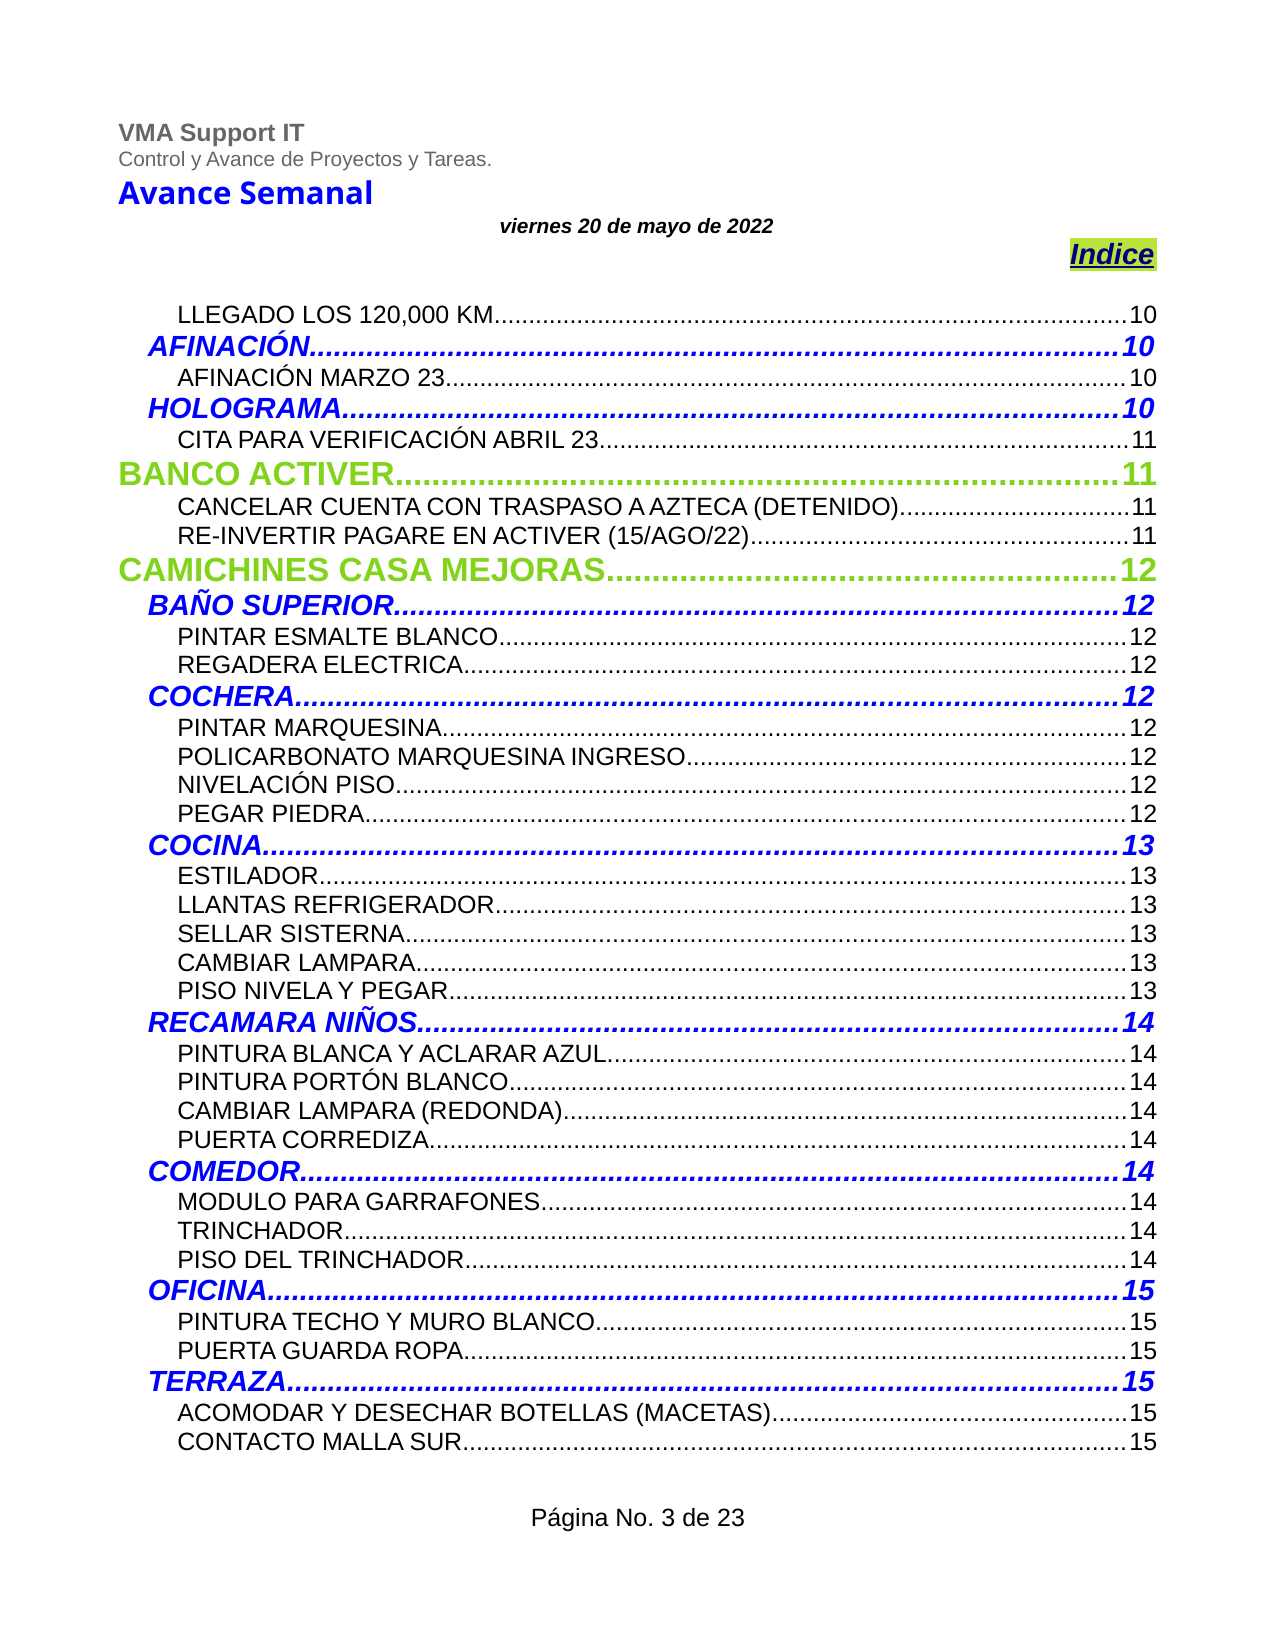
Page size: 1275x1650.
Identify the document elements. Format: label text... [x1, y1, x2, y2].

text CAMBIAR LAMPARA (REDONDA) 14 [177, 1096, 1157, 1125]
text PINTURA BLANCA Y ACLARAR AZUL. 14 [177, 1038, 1157, 1067]
text COCINA 13 [148, 828, 1157, 861]
text LLANTAS REFRIGERADOR 13 [177, 890, 1157, 919]
text PINTAR MARQUESINA 12 [177, 713, 1157, 741]
text PEGAR PIEDRA 12 [177, 799, 1157, 828]
text HOLOGRAMA 10 [148, 391, 1157, 425]
text PINTAR ESMALTE BLANCO 12 [177, 622, 1157, 650]
text CITA PARA VERIFICACIÓN ABRIL 23 11 [177, 425, 1157, 454]
text COMEDOR 14 [148, 1153, 1157, 1187]
text CAMICHINES CASA MEJORAS 12 [118, 550, 1157, 588]
text Re-invertir PAGARE EN ACTIVER (15/ago/22) 11 [177, 521, 1157, 550]
text BANCO ACTIVER 11 [118, 454, 1157, 492]
text PISO NIVELA Y PEGAR 13 [177, 976, 1157, 1005]
text TERRAZA 15 [148, 1364, 1157, 1398]
text CAMBIAR LAMPARA 13 [177, 947, 1157, 976]
text COCHERA 12 [148, 679, 1157, 713]
text SELLAR SISTERNA 13 [177, 919, 1157, 947]
text PUERTA CORREDIZA 14 [177, 1125, 1157, 1153]
text AFINACIÓN MARZO 23 10 [177, 363, 1157, 391]
text RECAMARA NIÑOS. 14 [148, 1005, 1157, 1038]
text BAÑO SUPERIOR 12 [148, 588, 1157, 622]
text ACOMODAR Y DESECHAR BOTELLAS (MACETAS) 15 [177, 1398, 1157, 1427]
text POLICARBONATO MARQUESINA INGRESO 12 [177, 741, 1157, 770]
text PUERTA GUARDA ROPA 15 [177, 1336, 1157, 1364]
text PISO DEL TRINCHADOR 14 [177, 1244, 1157, 1273]
text LLEGADO LOS 120,000 KM 10 [177, 300, 1157, 329]
text MODULO PARA GARRAFONES 14 [177, 1187, 1157, 1216]
text OFICINA 15 [148, 1273, 1157, 1307]
text TRINCHADOR 14 [177, 1216, 1157, 1244]
text REGADERA ELECTRICA 12 [177, 650, 1157, 679]
text NIVELACIÓN PISO 12 [177, 770, 1157, 799]
text CANCELAR CUENTA CON TRASPASO A AZTECA (DETENIDO). 11 [177, 492, 1157, 521]
text PINTURA PORTÓN BLANCO 14 [177, 1067, 1157, 1096]
text PINTURA TECHO Y MURO BLANCO 15 [177, 1307, 1157, 1336]
text ESTILADOR 13 [177, 861, 1157, 890]
text CONTACTO MALLA SUR 15 [177, 1427, 1157, 1455]
text AFINACIÓN 10 [148, 329, 1157, 363]
